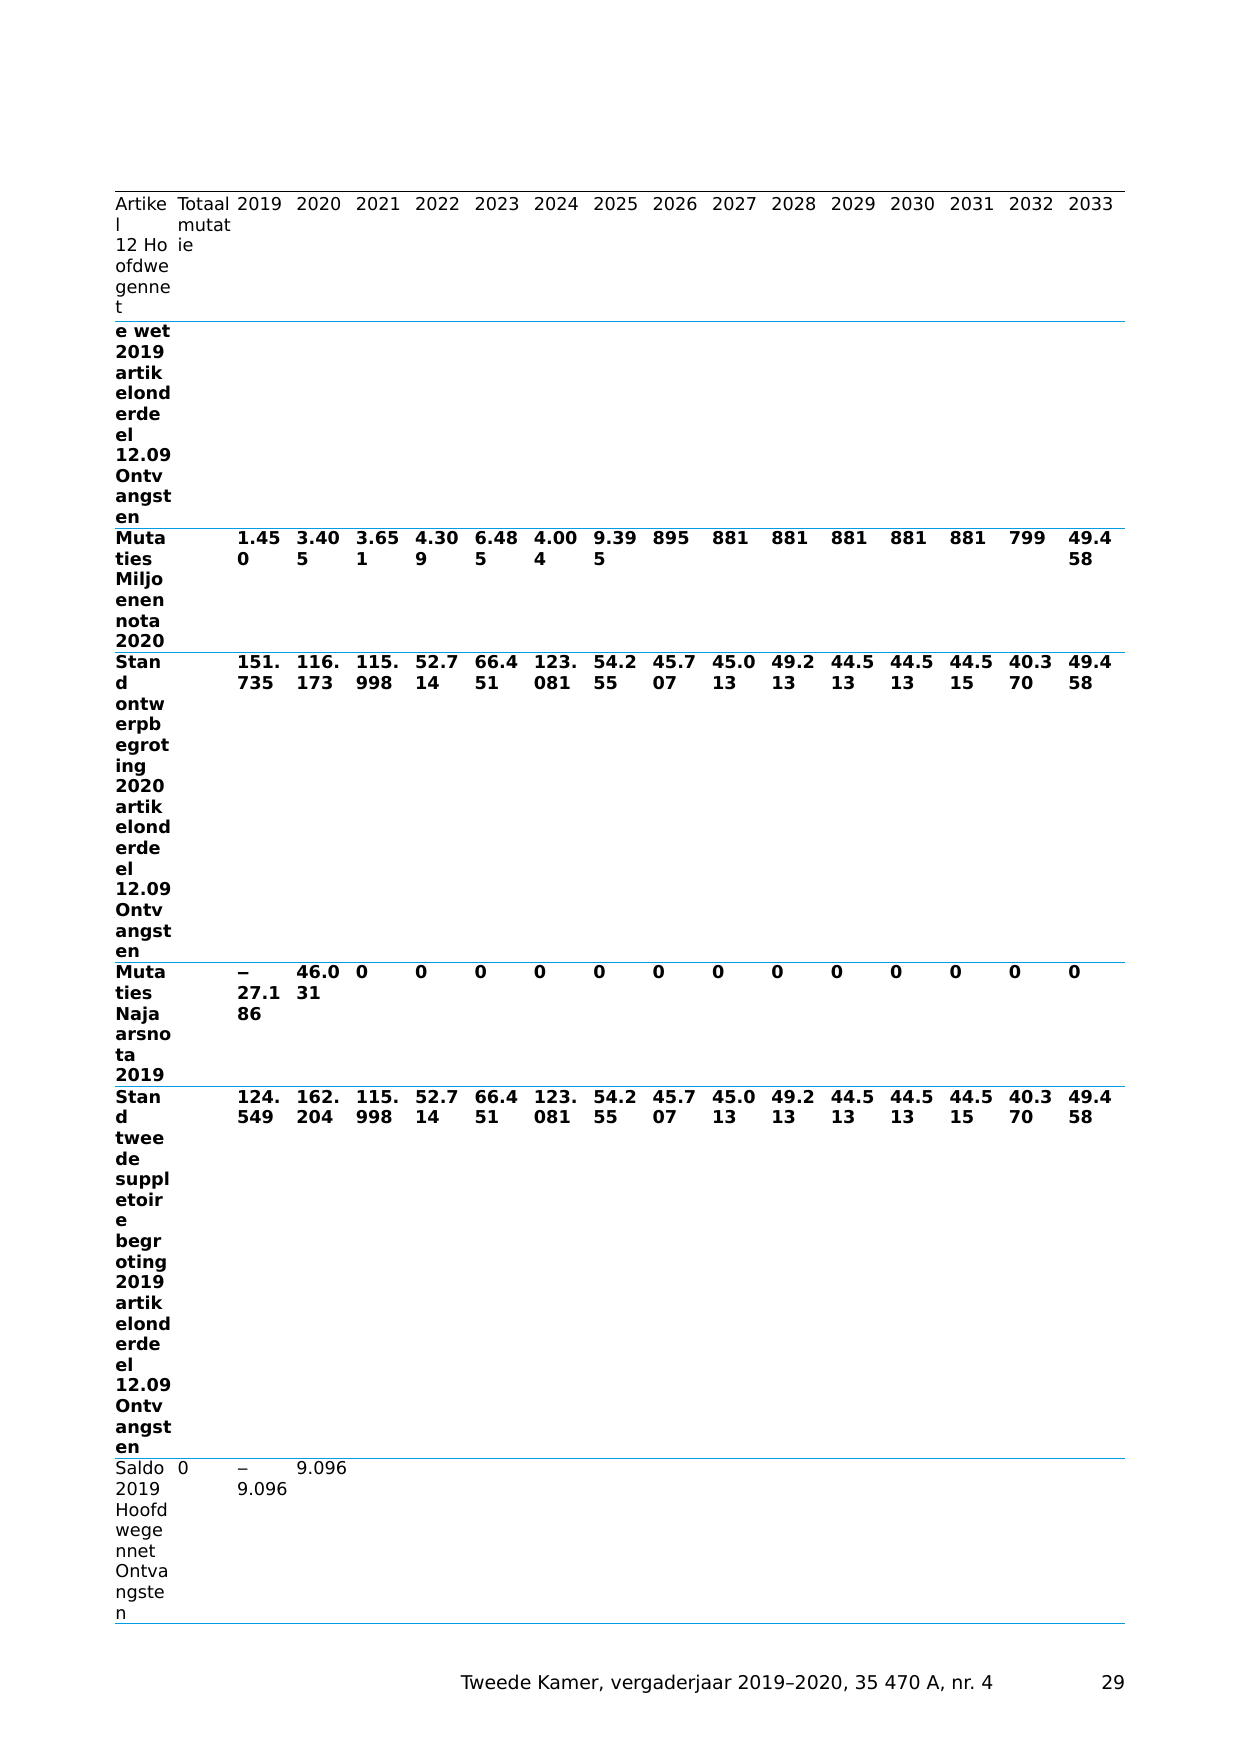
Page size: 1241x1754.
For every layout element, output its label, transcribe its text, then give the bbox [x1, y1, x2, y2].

table_cell [1065, 1459, 1125, 1623]
table_header 2020 [293, 192, 353, 321]
table_cell 881 [946, 529, 1006, 652]
table_cell [175, 322, 234, 528]
table_cell 0 [353, 963, 412, 1086]
table_header 2025 [590, 192, 649, 321]
table_cell 3.405 [293, 529, 353, 652]
table_header 2022 [412, 192, 471, 321]
table_cell 54.255 [590, 1087, 649, 1458]
table_header 2031 [946, 192, 1006, 321]
table_cell 0 [471, 963, 531, 1086]
table_cell 123.081 [531, 653, 590, 962]
table_cell 115.998 [353, 1087, 412, 1458]
table_cell 116.173 [293, 653, 353, 962]
table_cell 162.204 [293, 1087, 353, 1458]
table_header 2023 [471, 192, 531, 321]
table_cell 40.370 [1006, 653, 1065, 962]
table_cell 49.458 [1065, 529, 1125, 652]
table_cell 881 [709, 529, 768, 652]
table_cell 3.651 [353, 529, 412, 652]
table_cell 44.513 [887, 653, 946, 962]
table_cell 44.513 [828, 653, 887, 962]
table_cell [175, 963, 234, 1086]
table_cell e wet 2019 artikelonderdeel 12.09 Ontvangsten [115, 322, 174, 528]
table_cell [1006, 322, 1065, 528]
table_cell 9.096 [293, 1459, 353, 1623]
table_header 2033 [1065, 192, 1125, 321]
table_cell 45.013 [709, 1087, 768, 1458]
table_cell 0 [1065, 963, 1125, 1086]
table_cell [293, 322, 353, 528]
table_cell [650, 1459, 709, 1623]
table_cell 45.013 [709, 653, 768, 962]
table_cell [175, 1087, 234, 1458]
table_cell 54.255 [590, 653, 649, 962]
table_cell [828, 1459, 887, 1623]
table_cell 49.213 [768, 1087, 828, 1458]
table_cell Mutaties Miljoenennota 2020 [115, 529, 174, 652]
table_cell ‒ 27.186 [234, 963, 293, 1086]
table_cell 0 [650, 963, 709, 1086]
table_cell 151.735 [234, 653, 293, 962]
table_cell 4.309 [412, 529, 471, 652]
table_cell 9.395 [590, 529, 649, 652]
table_cell 799 [1006, 529, 1065, 652]
table_cell [471, 322, 531, 528]
table_cell [590, 1459, 649, 1623]
table_cell 52.714 [412, 653, 471, 962]
table_cell [887, 322, 946, 528]
table_cell [590, 322, 649, 528]
table_cell 52.714 [412, 1087, 471, 1458]
table_cell 0 [887, 963, 946, 1086]
table_header 2028 [768, 192, 828, 321]
table_cell [768, 322, 828, 528]
table_cell 0 [946, 963, 1006, 1086]
table_cell [175, 529, 234, 652]
table_cell [768, 1459, 828, 1623]
table_cell [531, 322, 590, 528]
table_cell [412, 322, 471, 528]
table_cell [353, 322, 412, 528]
table_cell [828, 322, 887, 528]
table_cell 49.458 [1065, 1087, 1125, 1458]
table_cell 45.707 [650, 1087, 709, 1458]
table_header 2029 [828, 192, 887, 321]
table_cell [531, 1459, 590, 1623]
table_cell 46.031 [293, 963, 353, 1086]
table_cell 0 [412, 963, 471, 1086]
table_cell [887, 1459, 946, 1623]
table_cell [709, 322, 768, 528]
table_cell 0 [531, 963, 590, 1086]
table_cell 0 [768, 963, 828, 1086]
table_cell [1065, 322, 1125, 528]
table_header 2026 [650, 192, 709, 321]
table_cell 881 [768, 529, 828, 652]
table_cell 0 [175, 1459, 234, 1623]
table_cell [946, 1459, 1006, 1623]
table_cell 49.458 [1065, 653, 1125, 962]
table_cell Stand tweede suppletoire begroting 2019 artikelonderdeel 12.09 Ontvangsten [115, 1087, 174, 1458]
table_cell Mutaties Najaarsnota 2019 [115, 963, 174, 1086]
table_cell [471, 1459, 531, 1623]
table_cell 0 [709, 963, 768, 1086]
table_cell [175, 653, 234, 962]
table_cell 895 [650, 529, 709, 652]
table_header 2030 [887, 192, 946, 321]
table_cell [1006, 1459, 1065, 1623]
table_cell 44.515 [946, 653, 1006, 962]
table_cell 0 [1006, 963, 1065, 1086]
table_cell [234, 322, 293, 528]
table_header Artikel 12 Hoofdwegennet [115, 192, 174, 321]
table_cell 115.998 [353, 653, 412, 962]
table_cell Stand ontwerpbegroting 2020 artikelonderdeel 12.09 Ontvangsten [115, 653, 174, 962]
table_cell ‒ 9.096 [234, 1459, 293, 1623]
table_cell Saldo 2019 Hoofdwegennet Ontvangsten [115, 1459, 174, 1623]
table_cell [946, 322, 1006, 528]
table_header 2027 [709, 192, 768, 321]
table_cell 45.707 [650, 653, 709, 962]
table_cell 66.451 [471, 653, 531, 962]
table_cell 0 [828, 963, 887, 1086]
table_cell 123.081 [531, 1087, 590, 1458]
table_cell 66.451 [471, 1087, 531, 1458]
table_cell 44.515 [946, 1087, 1006, 1458]
table_cell 4.004 [531, 529, 590, 652]
table_cell [412, 1459, 471, 1623]
table_cell 124.549 [234, 1087, 293, 1458]
table_header Totaal mutatie [175, 192, 234, 321]
table_cell [650, 322, 709, 528]
table_cell 1.450 [234, 529, 293, 652]
table_header 2032 [1006, 192, 1065, 321]
table_cell 40.370 [1006, 1087, 1065, 1458]
table_cell 44.513 [887, 1087, 946, 1458]
table_cell 6.485 [471, 529, 531, 652]
table_cell [353, 1459, 412, 1623]
table_cell 44.513 [828, 1087, 887, 1458]
table_header 2024 [531, 192, 590, 321]
table_cell 881 [828, 529, 887, 652]
table_cell 881 [887, 529, 946, 652]
table_cell 49.213 [768, 653, 828, 962]
table_cell 0 [590, 963, 649, 1086]
table_cell [709, 1459, 768, 1623]
table_header 2021 [353, 192, 412, 321]
table_header 2019 [234, 192, 293, 321]
